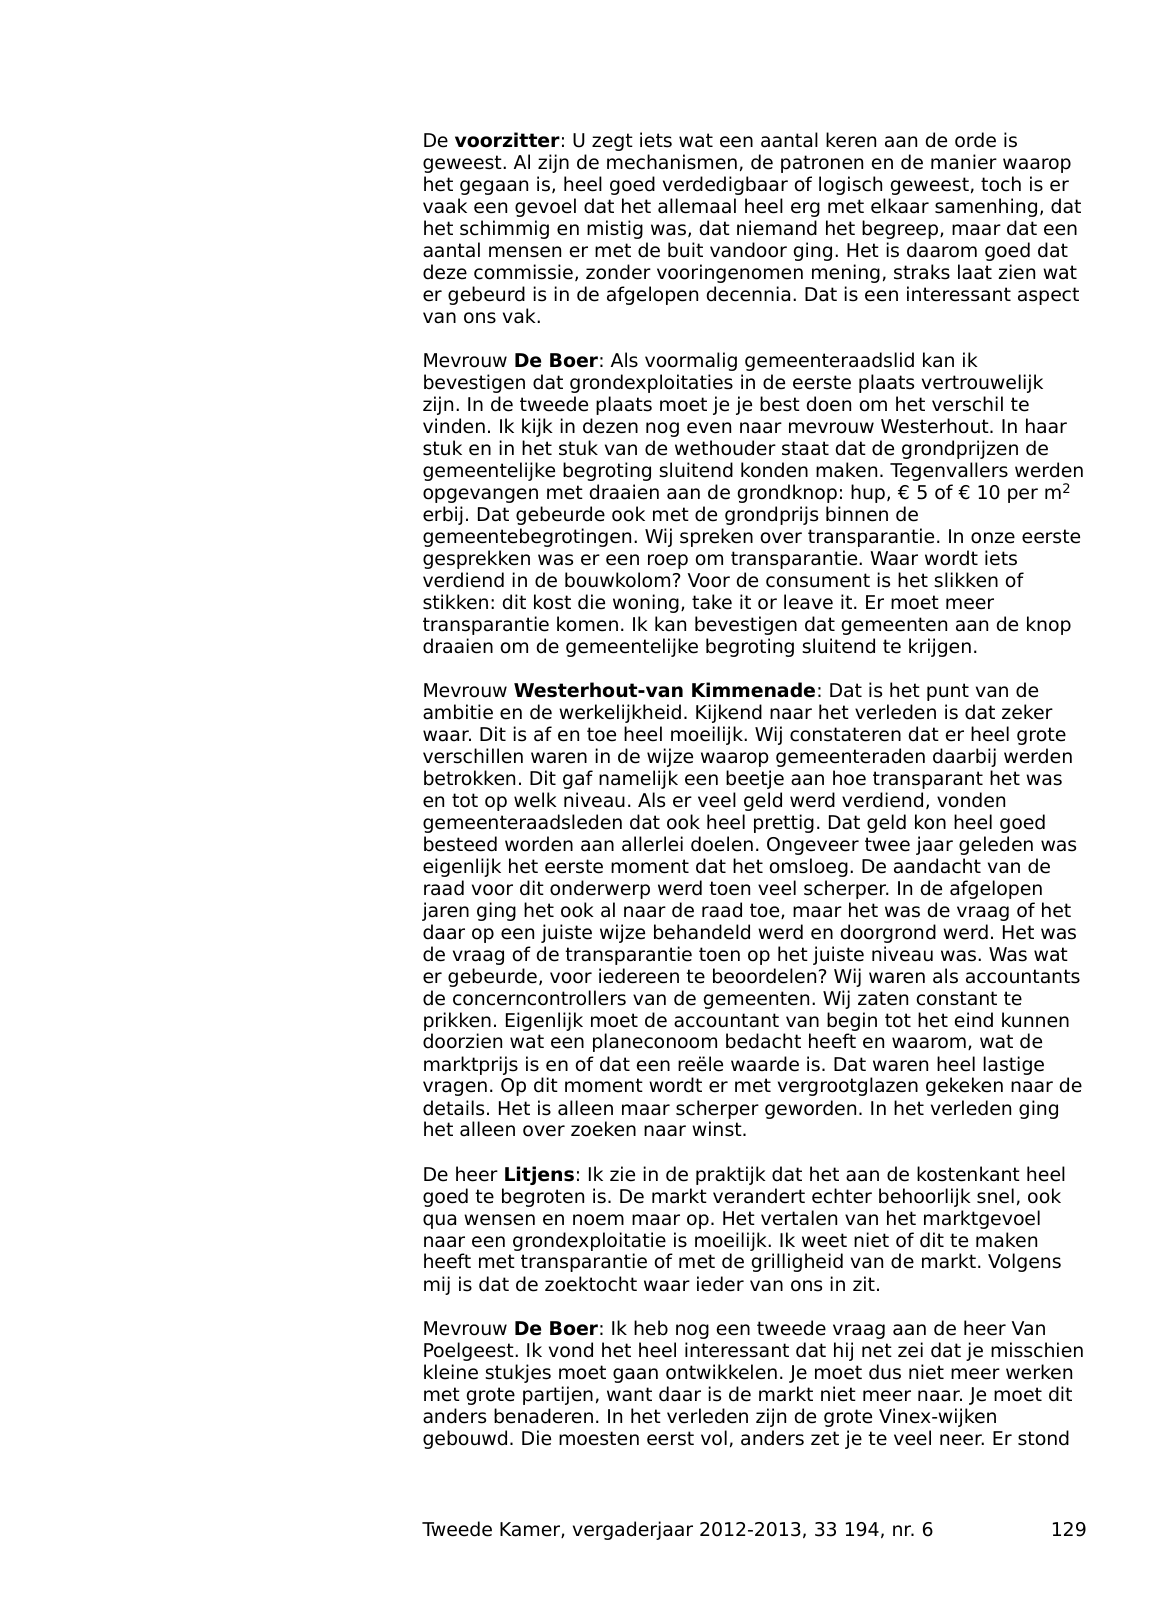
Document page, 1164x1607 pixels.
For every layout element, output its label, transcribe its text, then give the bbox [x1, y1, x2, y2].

text Mevrouw De Boer: Ik heb nog een tweede vraag aan de heer Van Poelgeest. Ik vond het heel interessant dat hij net zei dat je misschien kleine stukjes moet gaan ontwikkelen. Je moet dus niet meer werken met grote partijen, want daar is de markt niet meer naar. Je moet dit anders benaderen. In het verleden zijn de grote Vinex-wijken gebouwd. Die moesten eerst vol, anders zet je te veel neer. Er stond [422, 1318, 1087, 1449]
text Mevrouw De Boer: Als voormalig gemeenteraadslid kan ik bevestigen dat grondexploitaties in de eerste plaats vertrouwelijk zijn. In de tweede plaats moet je je best doen om het verschil te vinden. Ik kijk in dezen nog even naar mevrouw Westerhout. In haar stuk en in het stuk van de wethouder staat dat de grondprijzen de gemeentelijke begroting sluitend konden maken. Tegenvallers werden opgevangen met draaien aan de grondknop: hup, € 5 of € 10 per m2 erbij. Dat gebeurde ook met de grondprijs binnen de gemeentebegrotingen. Wij spreken over transparantie. In onze eerste gesprekken was er een roep om transparantie. Waar wordt iets verdiend in de bouwkolom? Voor de consument is het slikken of stikken: dit kost die woning, take it or leave it. Er moet meer transparantie komen. Ik kan bevestigen dat gemeenten aan de knop draaien om de gemeentelijke begroting sluitend te krijgen. [422, 350, 1087, 658]
text De voorzitter: U zegt iets wat een aantal keren aan de orde is geweest. Al zijn de mechanismen, de patronen en de manier waarop het gegaan is, heel goed verdedigbaar of logisch geweest, toch is er vaak een gevoel dat het allemaal heel erg met elkaar samenhing, dat het schimmig en mistig was, dat niemand het begreep, maar dat een aantal mensen er met de buit vandoor ging. Het is daarom goed dat deze commissie, zonder vooringenomen mening, straks laat zien wat er gebeurd is in de afgelopen decennia. Dat is een interessant aspect van ons vak. [422, 130, 1087, 328]
text De heer Litjens: Ik zie in de praktijk dat het aan de kostenkant heel goed te begroten is. De markt verandert echter behoorlijk snel, ook qua wensen en noem maar op. Het vertalen van het marktgevoel naar een grondexploitatie is moeilijk. Ik weet niet of dit te maken heeft met transparantie of met de grilligheid van de markt. Volgens mij is dat de zoektocht waar ieder van ons in zit. [422, 1163, 1087, 1295]
text Mevrouw Westerhout-van Kimmenade: Dat is het punt van de ambitie en de werkelijkheid. Kijkend naar het verleden is dat zeker waar. Dit is af en toe heel moeilijk. Wij constateren dat er heel grote verschillen waren in de wijze waarop gemeenteraden daarbij werden betrokken. Dit gaf namelijk een beetje aan hoe transparant het was en tot op welk niveau. Als er veel geld werd verdiend, vonden gemeenteraadsleden dat ook heel prettig. Dat geld kon heel goed besteed worden aan allerlei doelen. Ongeveer twee jaar geleden was eigenlijk het eerste moment dat het omsloeg. De aandacht van de raad voor dit onderwerp werd toen veel scherper. In de afgelopen jaren ging het ook al naar de raad toe, maar het was de vraag of het daar op een juiste wijze behandeld werd en doorgrond werd. Het was de vraag of de transparantie toen op het juiste niveau was. Was wat er gebeurde, voor iedereen te beoordelen? Wij waren als accountants de concerncontrollers van de gemeenten. Wij zaten constant te prikken. Eigenlijk moet de accountant van begin tot het eind kunnen doorzien wat een planeconoom bedacht heeft en waarom, wat de marktprijs is en of dat een reële waarde is. Dat waren heel lastige vragen. Op dit moment wordt er met vergrootglazen gekeken naar de details. Het is alleen maar scherper geworden. In het verleden ging het alleen over zoeken naar winst. [422, 680, 1087, 1141]
